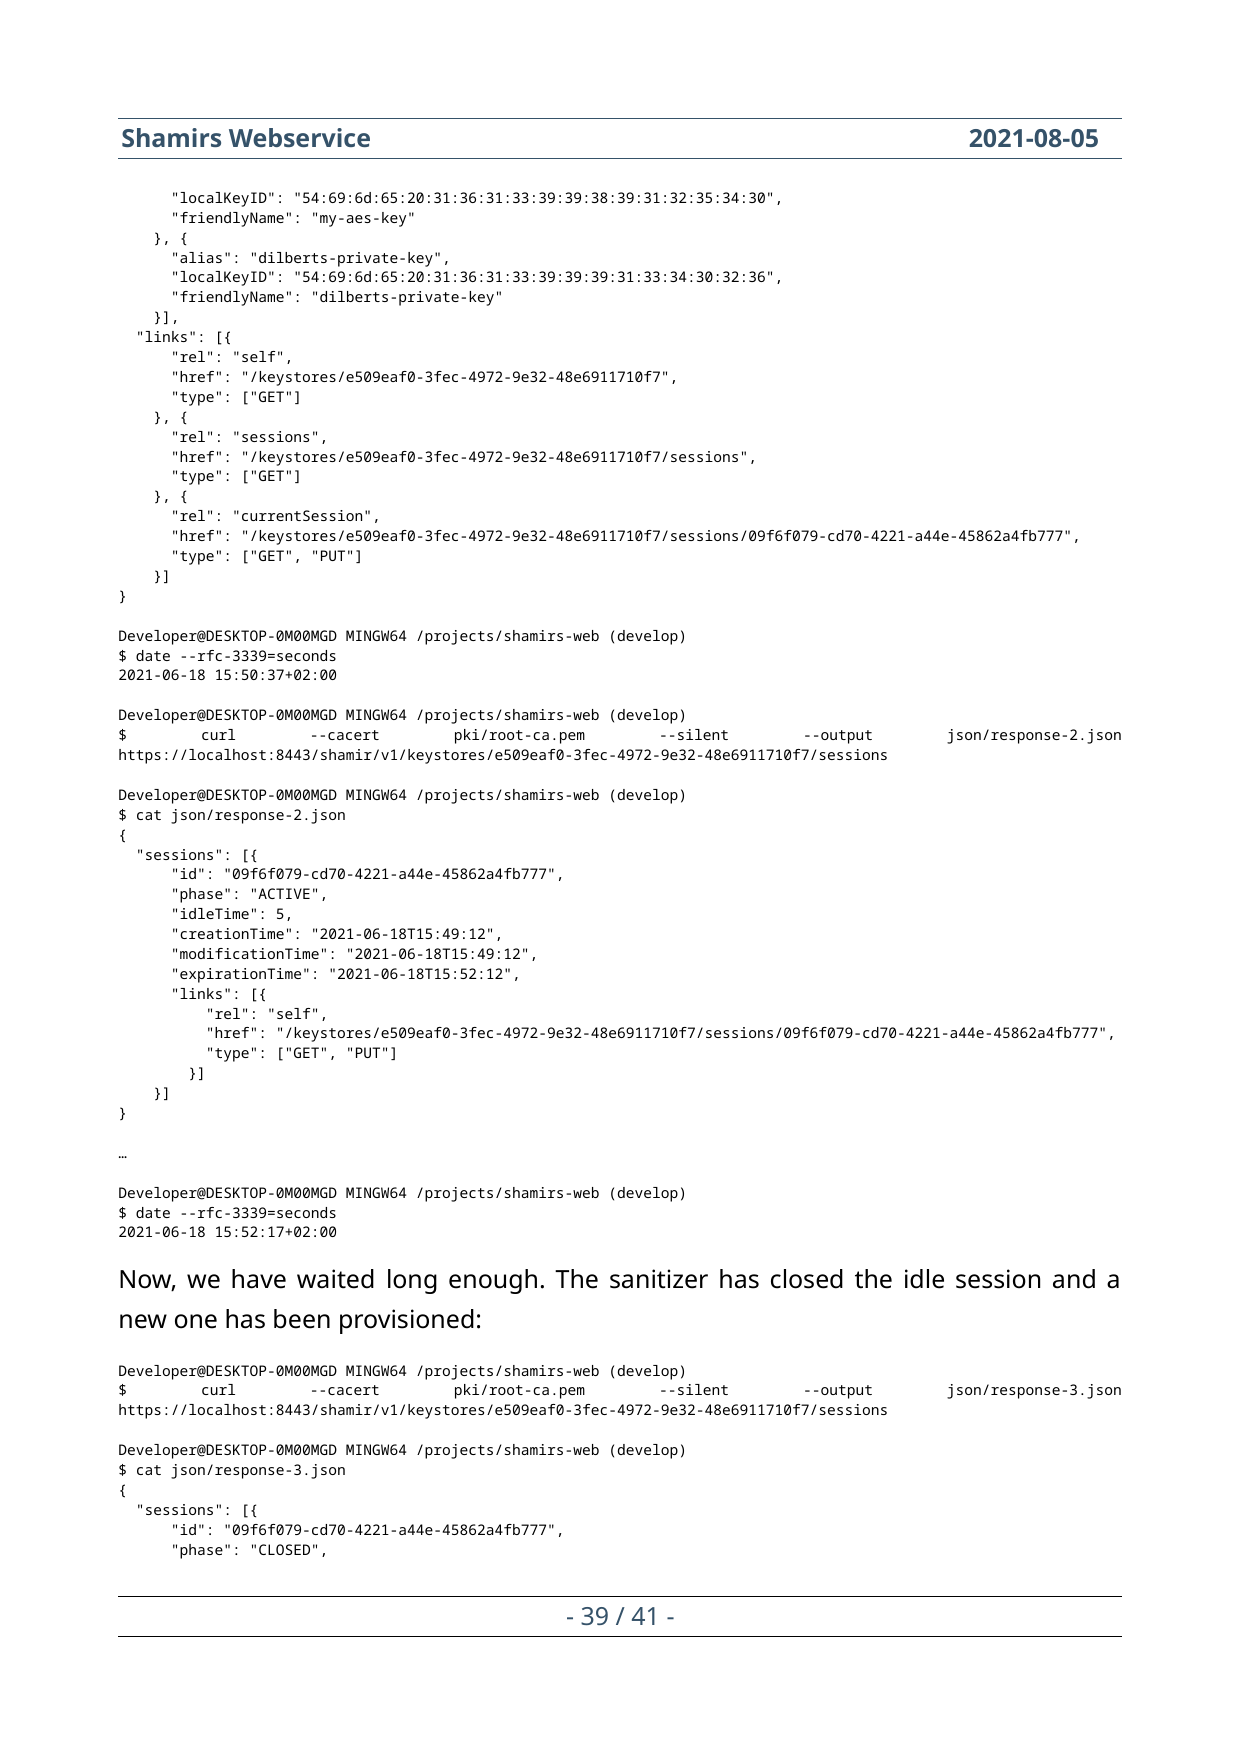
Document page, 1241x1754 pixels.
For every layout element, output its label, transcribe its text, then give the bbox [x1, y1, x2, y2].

text "phase": "CLOSED", [118, 1539, 1122, 1559]
text 2021-06-18 15:52:17+02:00 [118, 1222, 1122, 1242]
text "modificationTime": "2021-06-18T15:49:12", [118, 944, 1122, 964]
text "type": ["GET", "PUT"] [118, 546, 1122, 566]
text $ date --rfc-3339=seconds [118, 1202, 1122, 1222]
text "href": "/keystores/e509eaf0-3fec-4972-9e32-48e6911710f7/sessions", [118, 446, 1122, 466]
text "href": "/keystores/e509eaf0-3fec-4972-9e32-48e6911710f7", [118, 367, 1122, 387]
text "friendlyName": "my-aes-key" [118, 208, 1122, 227]
text { [118, 824, 1122, 844]
text Developer@DESKTOP-0M00MGD MINGW64 /projects/shamirs-web (develop) [118, 625, 1122, 645]
text "creationTime": "2021-06-18T15:49:12", [118, 924, 1122, 944]
text Developer@DESKTOP-0M00MGD MINGW64 /projects/shamirs-web (develop) [118, 705, 1122, 725]
text Developer@DESKTOP-0M00MGD MINGW64 /projects/shamirs-web (develop) [118, 1360, 1122, 1380]
text } [118, 586, 1122, 606]
text "type": ["GET"] [118, 466, 1122, 486]
text $ cat json/response-2.json [118, 804, 1122, 824]
text $ cat json/response-3.json [118, 1460, 1122, 1480]
text $ curl --cacert pki/root-ca.pem --silent --output json/response-2.json https://localhost:8443/shamir/v1/keystores/e509eaf0-3fec-4972-9e32-48e6911710f7/sessions [118, 725, 1122, 765]
text $ date --rfc-3339=seconds [118, 645, 1122, 665]
text }, { [118, 407, 1122, 426]
text }], [118, 307, 1122, 327]
text 2021-06-18 15:50:37+02:00 [118, 665, 1122, 685]
text "alias": "dilberts-private-key", [118, 247, 1122, 267]
text }] [118, 1083, 1122, 1103]
text "type": ["GET"] [118, 387, 1122, 407]
text Developer@DESKTOP-0M00MGD MINGW64 /projects/shamirs-web (develop) [118, 1182, 1122, 1202]
text }, { [118, 486, 1122, 506]
text }] [118, 1063, 1122, 1083]
text "rel": "self", [118, 347, 1122, 367]
text "href": "/keystores/e509eaf0-3fec-4972-9e32-48e6911710f7/sessions/09f6f079-cd70-4221-a44e-45862a4fb777", [118, 526, 1122, 546]
text Now, we have waited long enough. The sanitizer has closed the idle session and a new one has been provisioned: [118, 1262, 1122, 1335]
text "phase": "ACTIVE", [118, 884, 1122, 904]
text Developer@DESKTOP-0M00MGD MINGW64 /projects/shamirs-web (develop) [118, 784, 1122, 804]
text "friendlyName": "dilberts-private-key" [118, 287, 1122, 307]
text { [118, 1480, 1122, 1499]
text "idleTime": 5, [118, 904, 1122, 924]
text "id": "09f6f079-cd70-4221-a44e-45862a4fb777", [118, 1519, 1122, 1539]
text "links": [{ [118, 983, 1122, 1003]
text }, { [118, 227, 1122, 247]
text "type": ["GET", "PUT"] [118, 1043, 1122, 1063]
text "href": "/keystores/e509eaf0-3fec-4972-9e32-48e6911710f7/sessions/09f6f079-cd70-4221-a44e-45862a4fb777", [118, 1023, 1122, 1043]
text "id": "09f6f079-cd70-4221-a44e-45862a4fb777", [118, 864, 1122, 884]
text "rel": "self", [118, 1003, 1122, 1023]
text "links": [{ [118, 327, 1122, 347]
text "localKeyID": "54:69:6d:65:20:31:36:31:33:39:39:39:31:33:34:30:32:36", [118, 267, 1122, 287]
text "rel": "sessions", [118, 426, 1122, 446]
text "localKeyID": "54:69:6d:65:20:31:36:31:33:39:39:38:39:31:32:35:34:30", [118, 188, 1122, 208]
text $ curl --cacert pki/root-ca.pem --silent --output json/response-3.json https://localhost:8443/shamir/v1/keystores/e509eaf0-3fec-4972-9e32-48e6911710f7/sessions [118, 1380, 1122, 1420]
text } [118, 1103, 1122, 1123]
text "expirationTime": "2021-06-18T15:52:12", [118, 964, 1122, 983]
text "sessions": [{ [118, 844, 1122, 864]
text "rel": "currentSession", [118, 506, 1122, 526]
text }] [118, 566, 1122, 586]
text Developer@DESKTOP-0M00MGD MINGW64 /projects/shamirs-web (develop) [118, 1440, 1122, 1460]
text … [118, 1143, 1122, 1163]
text "sessions": [{ [118, 1499, 1122, 1519]
